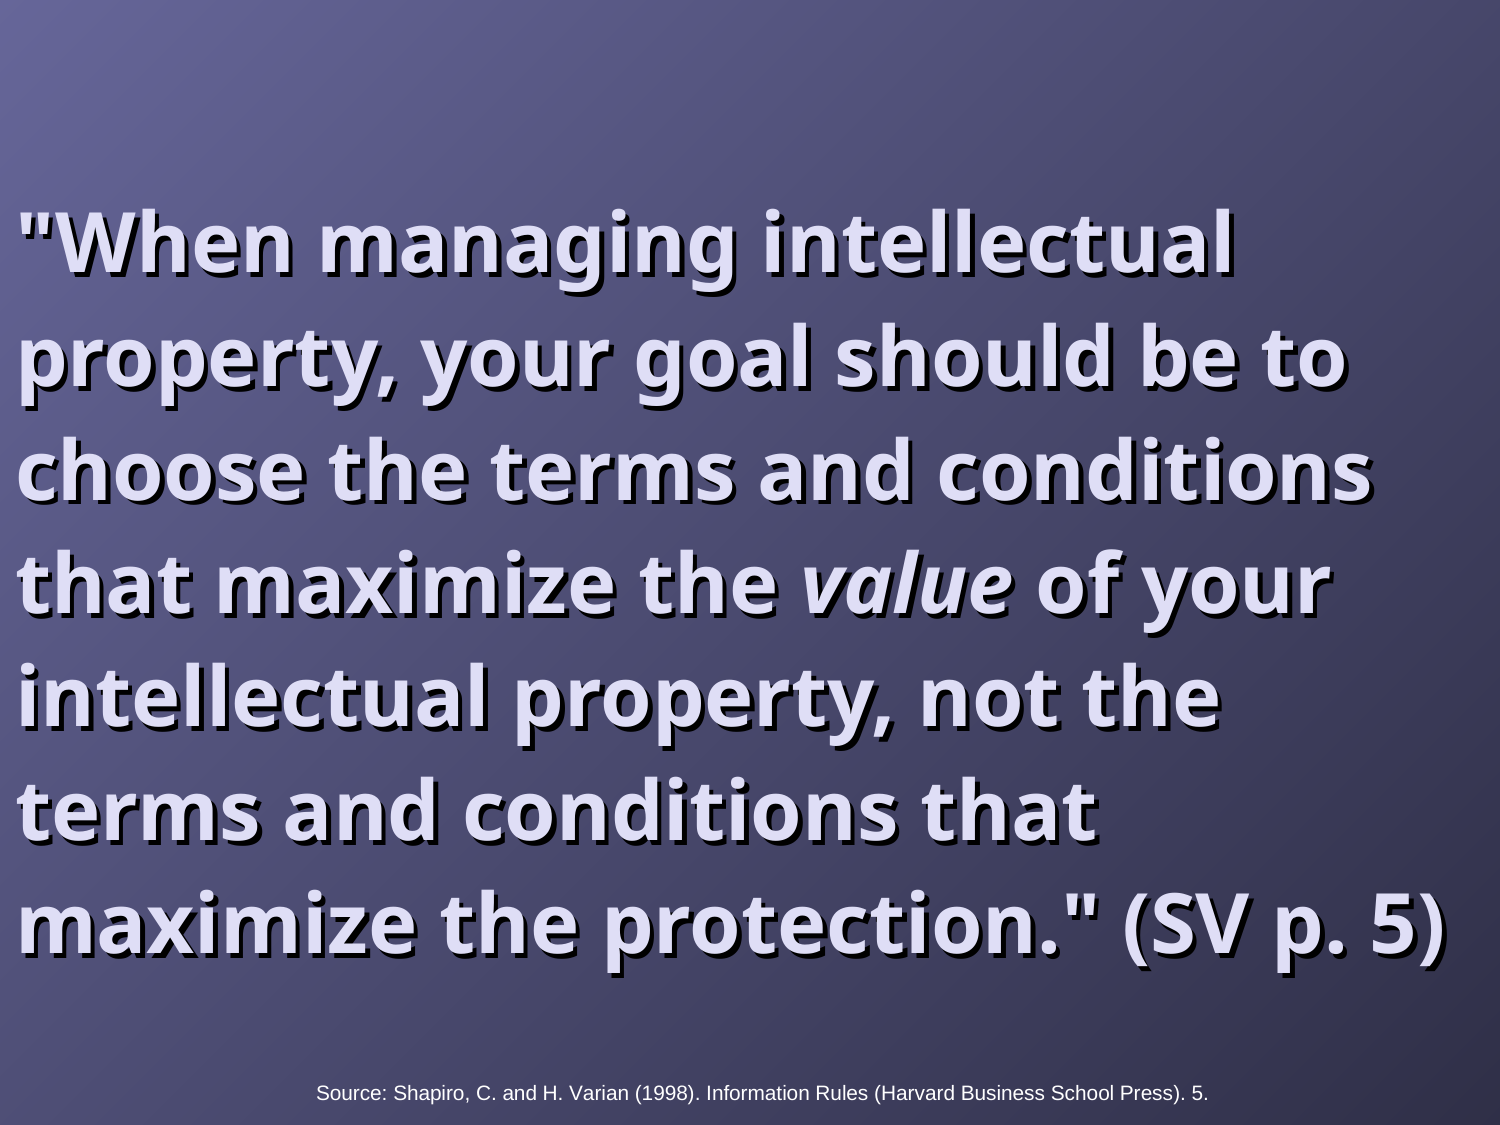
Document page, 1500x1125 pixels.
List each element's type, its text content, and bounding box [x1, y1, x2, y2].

title "When managing intellectual property, your goal should be to choose the terms and conditions that maximize the value of your intellectual property, not the terms and conditions that maximize the protection." (SV p. 5) [0, 223, 1500, 939]
text_box Source: Shapiro, C. and H. Varian (1998). Information Rules (Harvard Business School Press). 5. [262, 1072, 1263, 1113]
